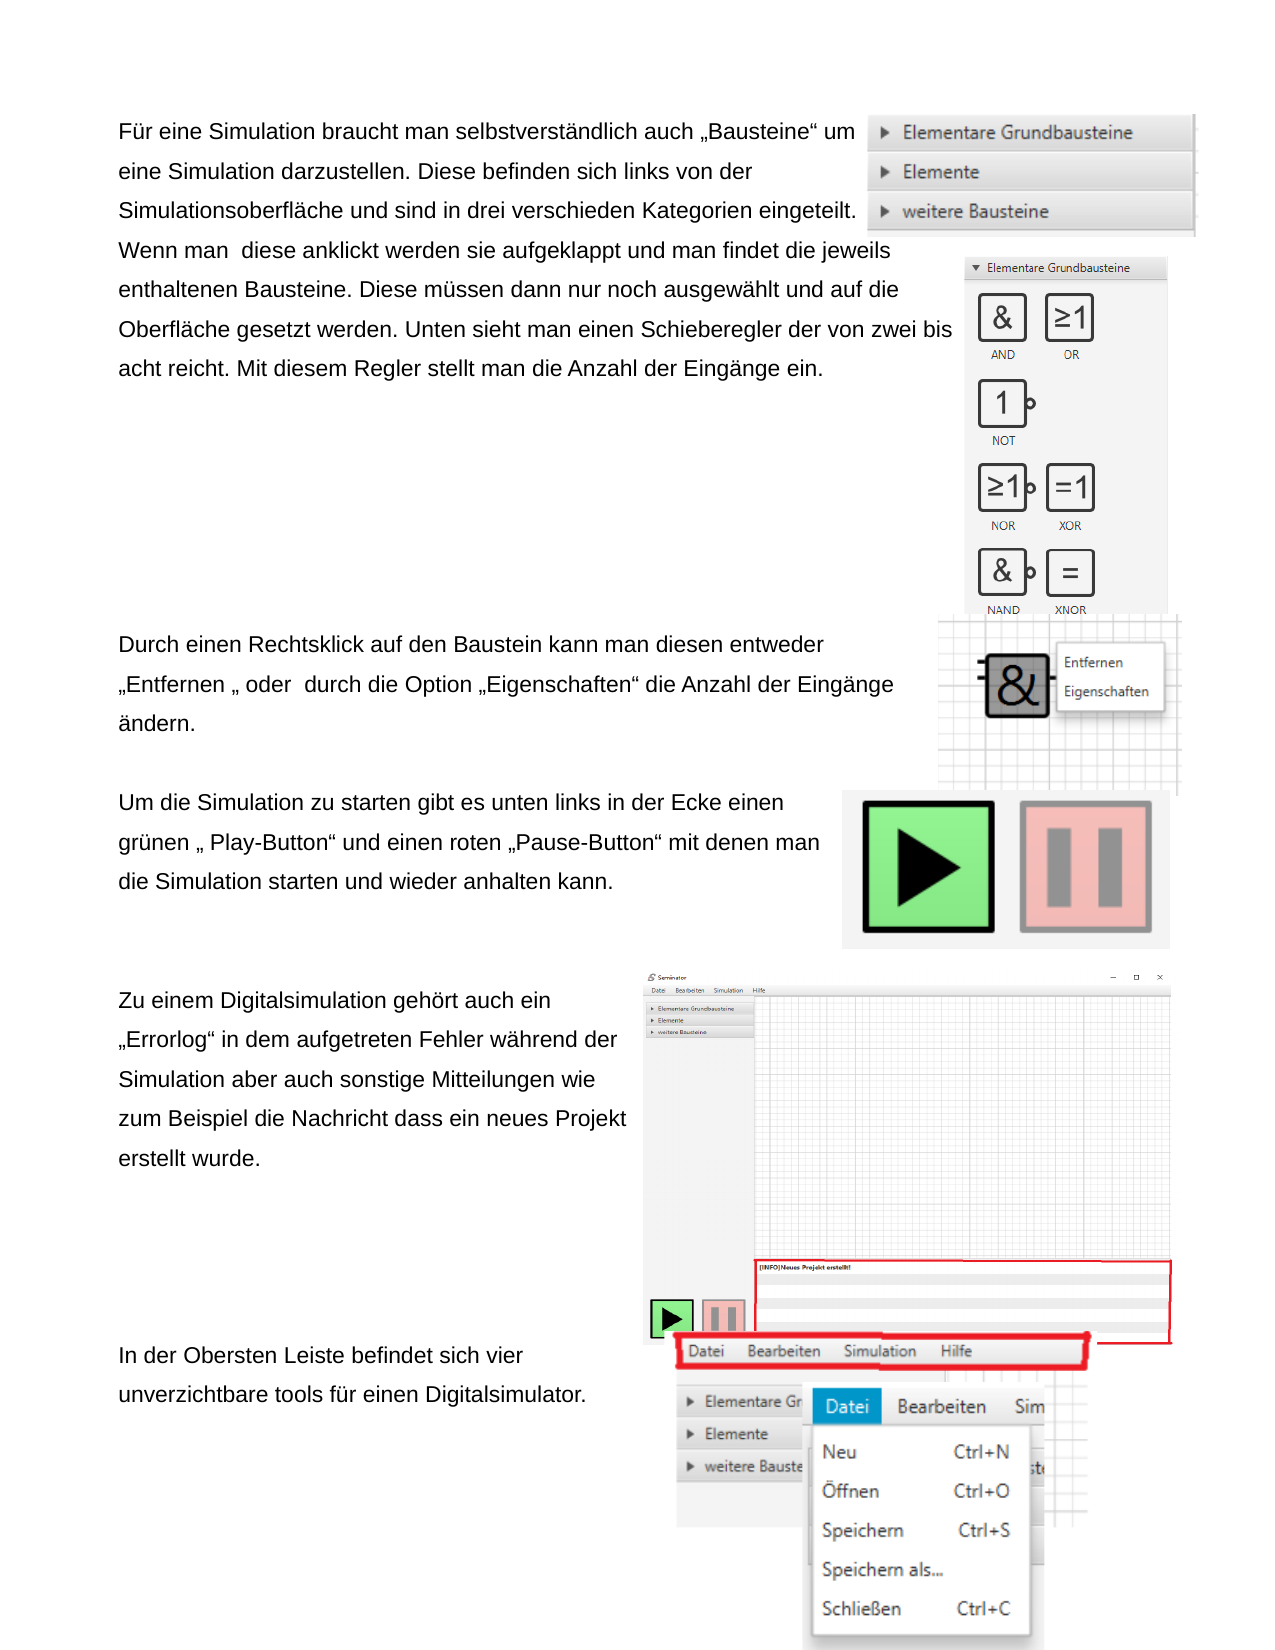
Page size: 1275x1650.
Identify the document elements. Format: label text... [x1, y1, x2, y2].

text [1098, 1345, 1157, 1408]
text Um die Simulation zu starten gibt es unten links in der Ecke einen grünen „ Play-Button“ und einen roten „Pause-Button“ mit denen man die Simulation starten und wieder anhalten kann. [118, 789, 938, 894]
picture [842, 256, 1182, 949]
text Für eine Simulation braucht man selbstverständlich auch „Bausteine“ um eine Simulation darzustellen. Diese befinden sich links von der Simulationsoberfläche und sind in drei verschieden Kategorien eingeteilt. Wenn man diese anklickt werden sie aufgeklappt und man findet die jeweils enthaltenen Bausteine. Diese müssen dann nur noch ausgewählt und auf die Oberfläche gesetzt werden. Unten sieht man einen Schieberegler der von zwei bis acht reicht. Mit diesem Regler stellt man die Anzahl der Eingänge ein. [118, 118, 1157, 381]
text Zu einem Digitalsimulation gehört auch ein „Errorlog“ in dem aufgetreten Fehler während der Simulation aber auch sonstige Mitteilungen wie zum Beispiel die Nachricht dass ein neues Projekt erstellt wurde. [118, 987, 643, 1171]
text In der Obersten Leiste befindet sich vier unverzichtbare tools für einen Digitalsimulator. [118, 1342, 664, 1408]
text „Entfernen „ oder durch die Option „Eigenschaften“ die Anzahl der Eingänge ändern. [118, 671, 938, 737]
picture [643, 971, 1182, 1650]
picture [867, 114, 1199, 237]
text Durch einen Rechtsklick auf den Baustein kann man diesen entweder [118, 631, 938, 658]
